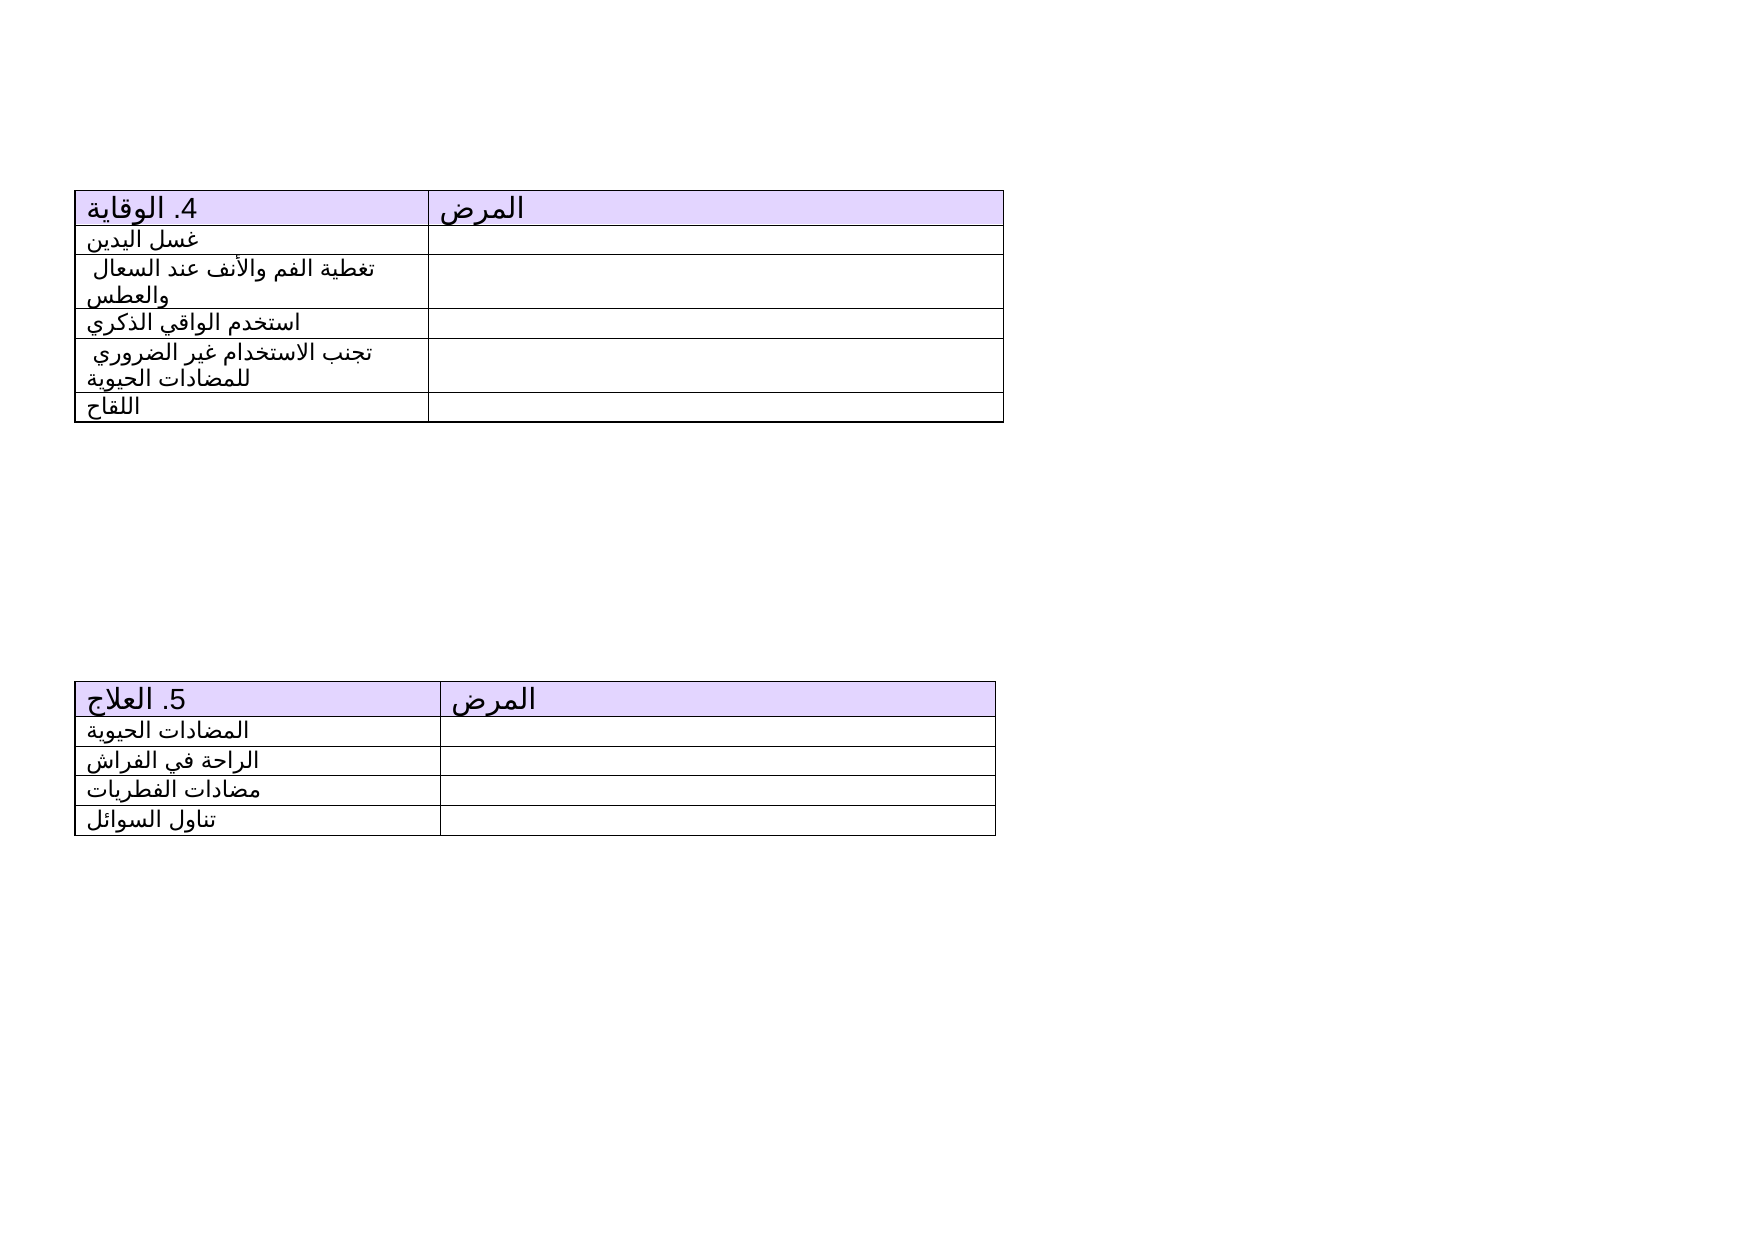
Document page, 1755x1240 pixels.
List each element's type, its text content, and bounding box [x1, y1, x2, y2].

table_cell تجنب الاستخدام غير الضروري للمضادات الحيوية [76, 339, 428, 392]
table_cell المضادات الحيوية [76, 717, 440, 746]
table_cell [429, 309, 1003, 338]
table_cell اللقاح [76, 393, 428, 421]
table_cell تناول السوائل [76, 806, 440, 835]
table_cell استخدم الواقي الذكري [76, 309, 428, 338]
table_cell غسل اليدين [76, 226, 428, 254]
table_header 4. الوقاية [76, 191, 428, 224]
table_cell [429, 226, 1003, 254]
table_cell [429, 255, 1003, 308]
table_header المرض [441, 682, 995, 716]
table_header المرض [429, 191, 1003, 224]
table_cell [441, 806, 995, 835]
table_cell تغطية الفم والأنف عند السعال والعطس [76, 255, 428, 308]
table_cell [441, 747, 995, 775]
table_cell الراحة في الفراش [76, 747, 440, 775]
table_cell [429, 339, 1003, 392]
table_cell مضادات الفطريات [76, 776, 440, 805]
table_cell [441, 717, 995, 746]
table_cell [429, 393, 1003, 421]
table_cell [441, 776, 995, 805]
table_header 5. العلاج [76, 682, 440, 716]
